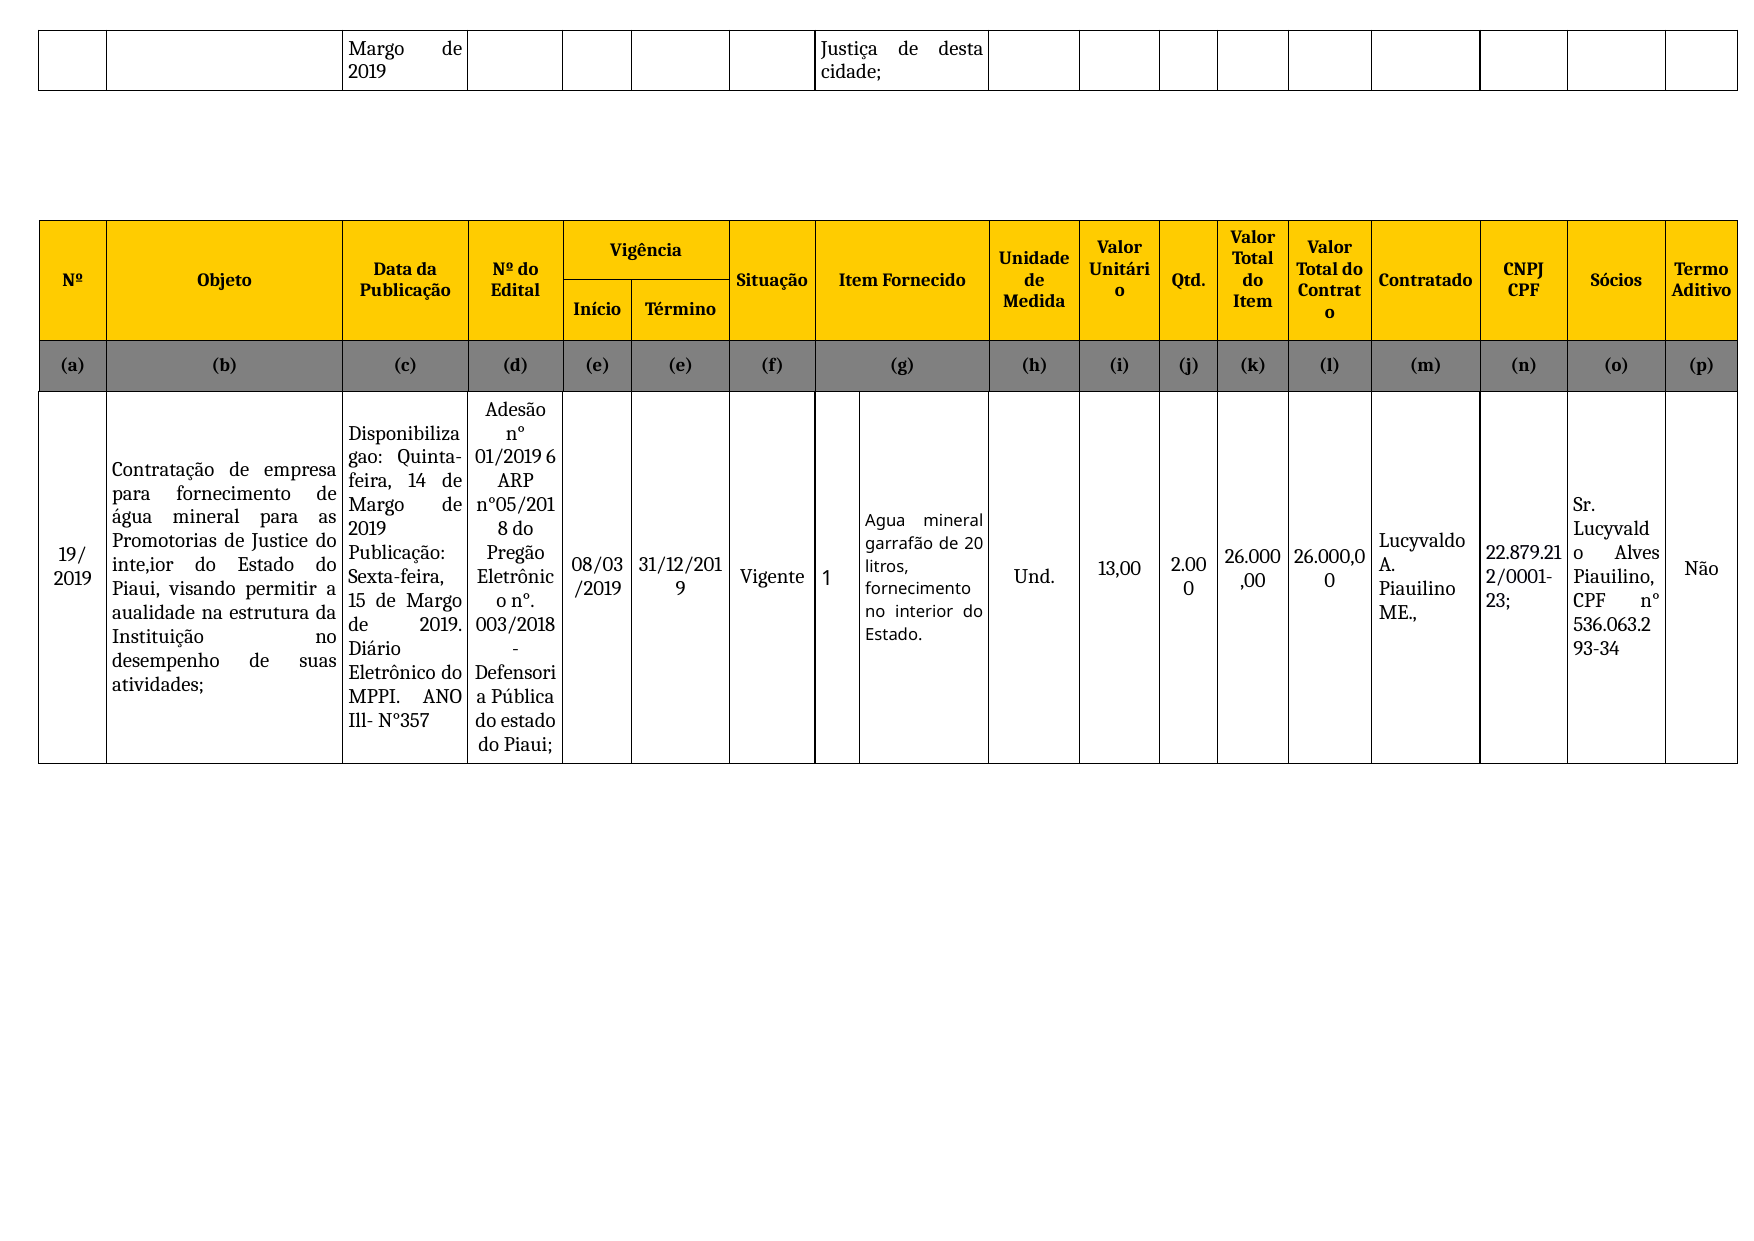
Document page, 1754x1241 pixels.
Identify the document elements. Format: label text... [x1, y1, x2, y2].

table_cell [1481, 31, 1567, 90]
table_header CNPJ CPF [1481, 221, 1567, 340]
table_cell Término [632, 280, 729, 340]
table_header Unidade de Medida [990, 221, 1079, 340]
table_header Item Fornecido [816, 221, 989, 340]
table_cell Lucyvaldo A. Piauilino ME., [1372, 392, 1479, 762]
table_header Valor Unitário [1080, 221, 1159, 340]
table_cell Adesão n° 01/2019 6 ARP n°05/2018 do Pregão Eletrônico n°. 003/2018 - Defensoria Pública do estado do Piaui; [468, 392, 562, 762]
table_cell [468, 31, 562, 90]
table_cell 31/12/2019 [632, 392, 729, 762]
table_cell (g) [816, 341, 989, 391]
table_cell (p) [1666, 341, 1737, 391]
table_cell Agua mineral garrafão de 20 litros, fornecimento no interior do Estado. [860, 392, 988, 762]
table_cell [563, 31, 631, 90]
table_cell - [1160, 31, 1217, 90]
table_cell (b) [107, 341, 342, 391]
table_header Contratado [1372, 221, 1480, 340]
table_header Nº do Edital [469, 221, 563, 340]
table_cell Disponibilizagao: Quinta-feira, 14 de Margo de 2019 Publicação: Sexta-feira, 15 de Margo de 2019. Diário Eletrônico do MPPI. ANO Ill- N°357 [343, 392, 467, 762]
table_cell 1 [816, 392, 859, 762]
table_cell 22.879.212/0001-23; [1481, 392, 1567, 762]
table_cell (f) [730, 341, 815, 391]
table_cell - [1218, 31, 1288, 90]
table_cell Margo de 2019 [343, 31, 467, 90]
table_header Sócios [1568, 221, 1665, 340]
table_cell (h) [990, 341, 1079, 391]
table_cell - [989, 31, 1079, 90]
table_cell (j) [1160, 341, 1217, 391]
table_cell 26.000,00 [1218, 392, 1288, 762]
table_header Data da Publicação [343, 221, 468, 340]
table_header Qtd. [1160, 221, 1217, 340]
table_cell Contratação de empresa para fornecimento de água mineral para as Promotorias de Justice do inte,ior do Estado do Piaui, visando permitir a aualidade na estrutura da Instituição no desempenho de suas atividades; [107, 392, 342, 762]
table_header Nº [40, 221, 106, 340]
table_cell [107, 31, 342, 90]
table_cell [1289, 31, 1371, 90]
table_cell Und. [989, 392, 1079, 762]
table_cell Não [1666, 392, 1737, 762]
table_cell (d) [469, 341, 563, 391]
table_cell 08/03/2019 [563, 392, 631, 762]
table_cell (i) [1080, 341, 1159, 391]
table_cell 2.000 [1160, 392, 1217, 762]
table_cell (e) [632, 341, 729, 391]
table_cell (o) [1568, 341, 1665, 391]
table_cell (m) [1372, 341, 1480, 391]
table_cell (k) [1218, 341, 1288, 391]
table_cell [1372, 31, 1479, 90]
table_cell Justiça de desta cidade; [816, 31, 988, 90]
table_cell [1666, 31, 1737, 90]
table_cell (e) [564, 341, 631, 391]
table_cell Vigente [730, 392, 814, 762]
table_header Valor Total do Item [1218, 221, 1288, 340]
table_cell (n) [1481, 341, 1567, 391]
table_header Vigência [564, 221, 729, 279]
table_cell 13,00 [1080, 392, 1159, 762]
table_cell (a) [40, 341, 106, 391]
table_cell Início [564, 280, 631, 340]
table_header Situação [730, 221, 815, 340]
table_cell [39, 31, 106, 90]
table_cell 26.000,00 [1289, 392, 1371, 762]
table_cell [632, 31, 729, 90]
table_cell Sr. Lucyvaldo Alves Piauilino, CPF n° 536.063.293-34 [1568, 392, 1665, 762]
table_header Termo Aditivo [1666, 221, 1737, 340]
table_header Valor Total do Contrato [1289, 221, 1371, 340]
table_cell [1568, 31, 1665, 90]
table_cell (l) [1289, 341, 1371, 391]
table_cell [730, 31, 814, 90]
table_cell (c) [343, 341, 468, 391]
table_cell 19/ 2019 [39, 392, 106, 762]
table_header Objeto [107, 221, 342, 340]
table_cell - [1080, 31, 1159, 90]
